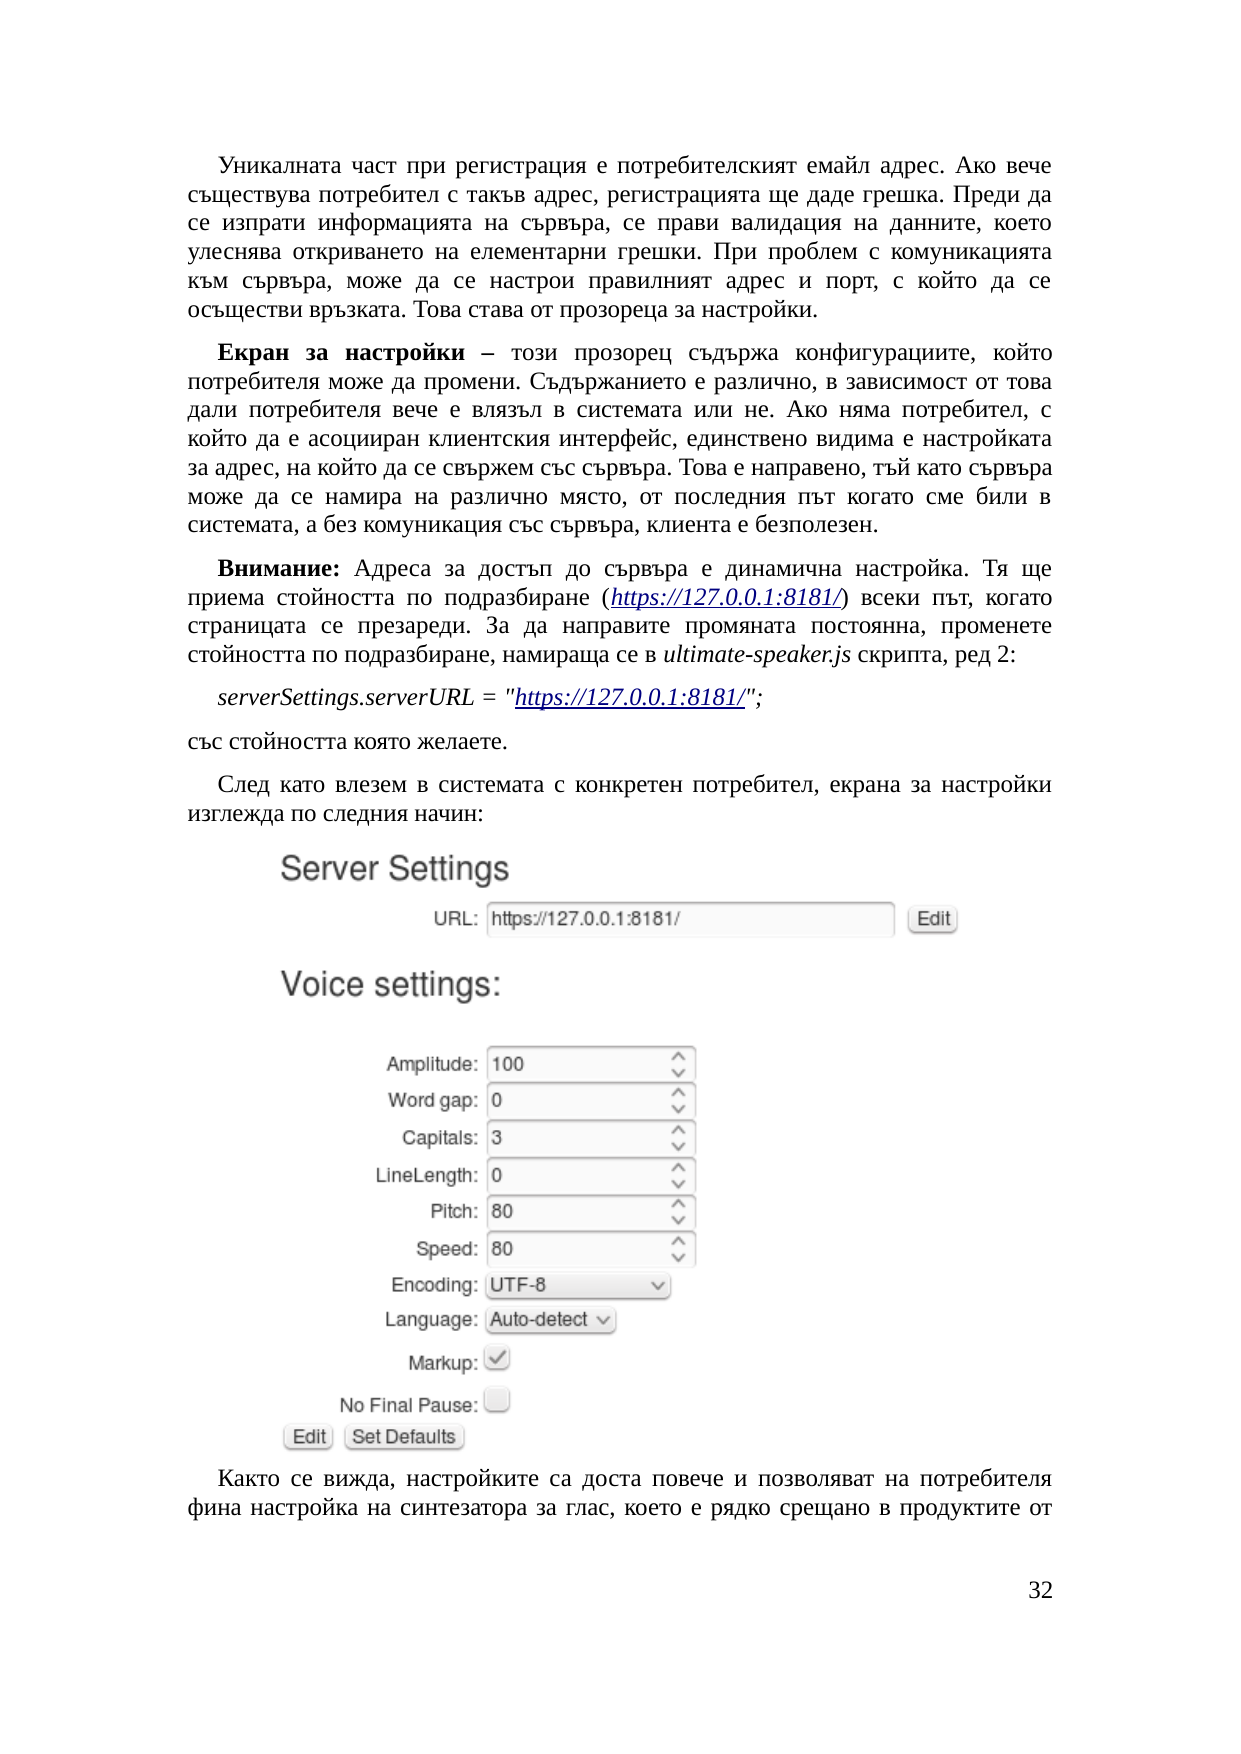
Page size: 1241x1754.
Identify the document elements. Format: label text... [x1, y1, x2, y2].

text Както се вижда, настройките са доста повече и позволяват на потребителя фина настройка на синтезатора за глас, което е рядко срещано в продуктите от [187, 1464, 1053, 1521]
text След като влезем в системата с конкретен потребител, екрана за настройки изглежда по следния начин: [187, 769, 1053, 827]
text със стойността която желаете. [187, 726, 1053, 754]
text Внимание: Адреса за достъп до сървъра е динамична настройка. Тя ще приема стойността по подразбиране (https://127.0.0.1:8181/) всеки път, когато страницата се презареди. За да направите промяната постоянна, променете стойността по подразбиране, намираща се в ultimate-speaker.js скрипта, ред 2: [187, 553, 1053, 668]
picture [271, 841, 969, 1464]
text serverSettings.serverURL = "https://127.0.0.1:8181/"; [187, 682, 1053, 711]
text Екран за настройки – този прозорец съдържа конфигурациите, който потребителя може да промени. Съдържанието е различно, в зависимост от това дали потребителя вече е влязъл в системата или не. Ако няма потребител, с който да е асоцииран клиентския интерфейс, единствено видима е настройката за адрес, на който да се свържем със сървъра. Това е направено, тъй като сървъра може да се намира на различно място, от последния път когато сме били в системата, а без комуникация със сървъра, клиента е безполезен. [187, 337, 1053, 538]
text Уникалната част при регистрация е потребителският емайл адрес. Ако вече съществува потребител с такъв адрес, регистрацията ще даде грешка. Преди да се изпрати информацията на сървъра, се прави валидация на данните, което улеснява откриването на елементарни грешки. При проблем с комуникацията към сървъра, може да се настрои правилният адрес и порт, с който да се осъществи връзката. Това става от прозореца за настройки. [187, 150, 1053, 322]
